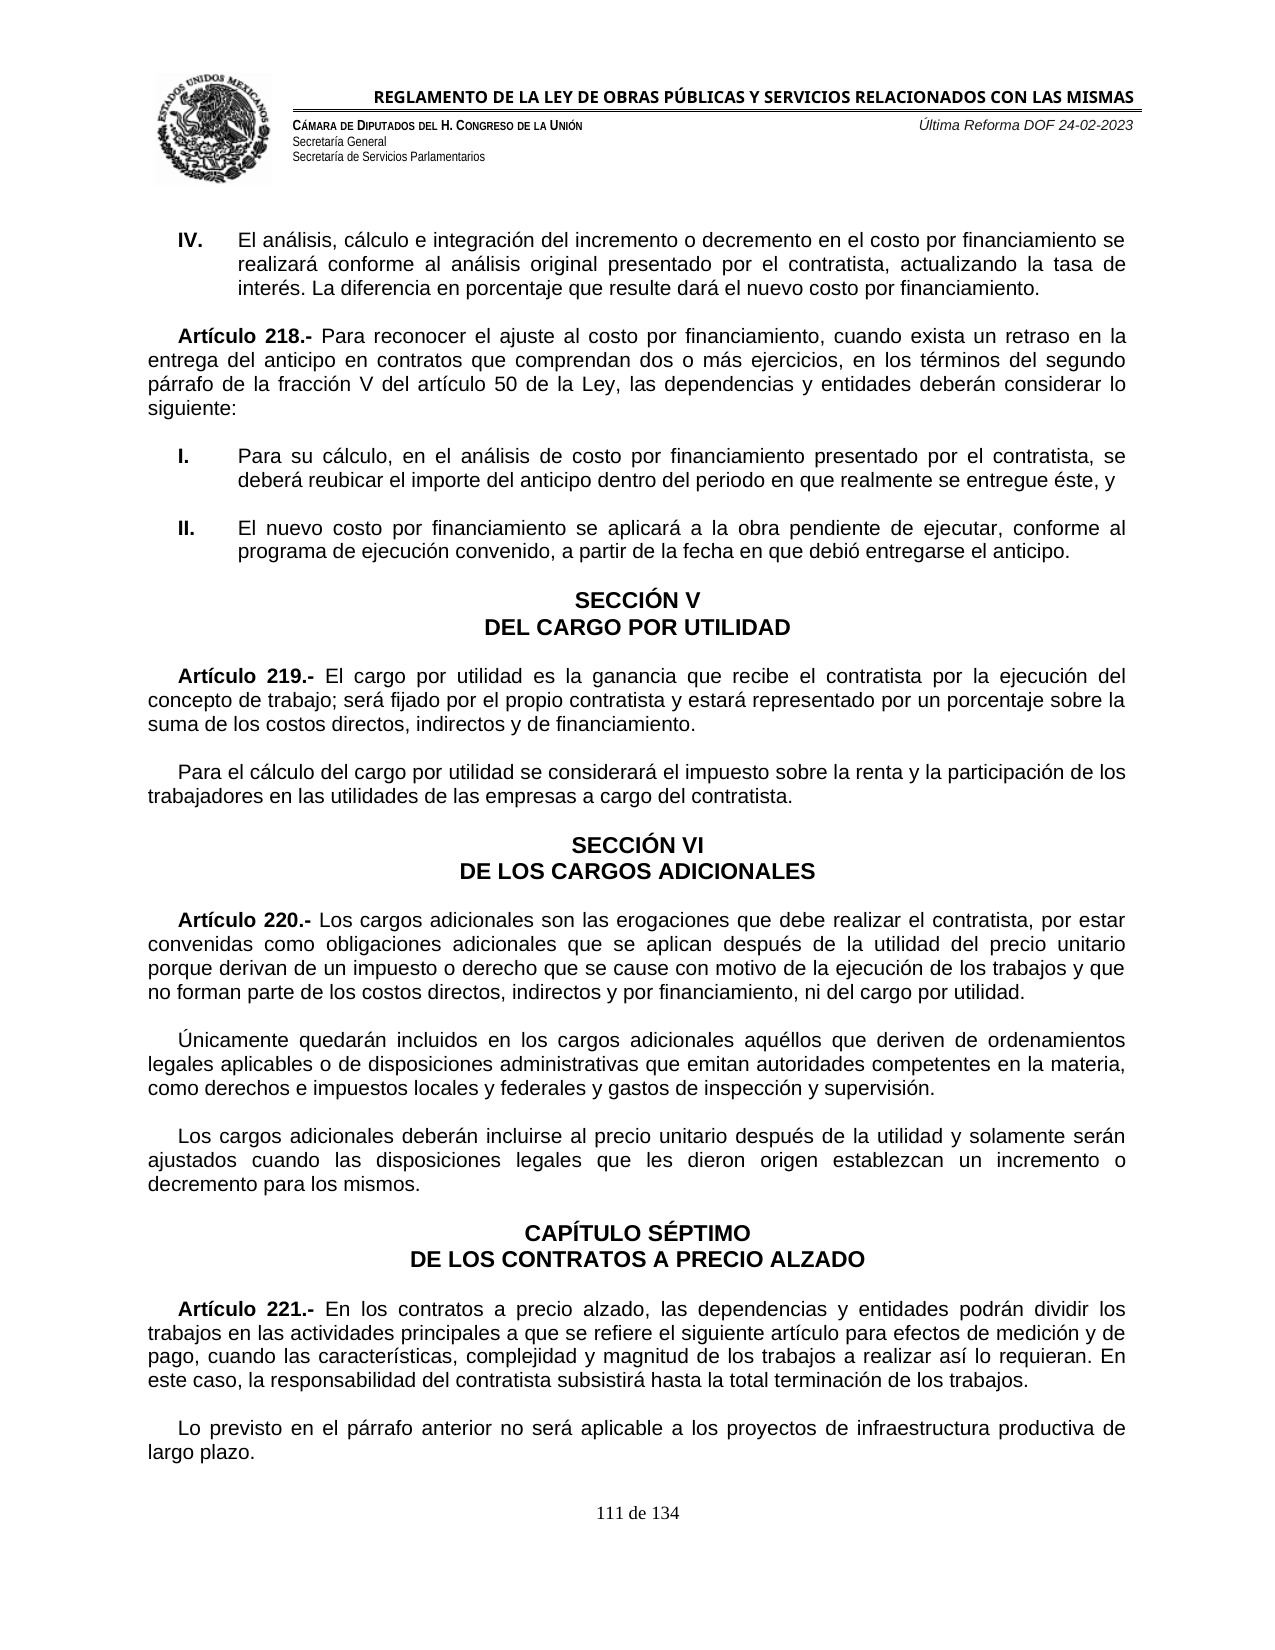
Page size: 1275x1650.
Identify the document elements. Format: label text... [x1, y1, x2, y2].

text Lo previsto en el párrafo anterior no será aplicable a los proyectos de infraestructura productiva de largo plazo. [148, 1416, 1127, 1464]
text Artículo 219.- El cargo por utilidad es la ganancia que recibe el contratista por la ejecución del concepto de trabajo; será fijado por el propio contratista y estará representado por un porcentaje sobre la suma de los costos directos, indirectos y de financiamiento. [148, 664, 1127, 736]
text II. El nuevo costo por financiamiento se aplicará a la obra pendiente de ejecutar, conforme al programa de ejecución convenido, a partir de la fecha en que debió entregarse el anticipo. [178, 515, 1127, 563]
text IV. El análisis, cálculo e integración del incremento o decremento en el costo por financiamiento se realizará conforme al análisis original presentado por el contratista, actualizando la tasa de interés. La diferencia en porcentaje que resulte dará el nuevo costo por financiamiento. [178, 228, 1127, 300]
text SECCIÓN VI [148, 832, 1127, 858]
text CAPÍTULO SÉPTIMO [148, 1220, 1127, 1246]
text SECCIÓN V [148, 587, 1127, 614]
text DE LOS CONTRATOS A PRECIO ALZADO [148, 1246, 1127, 1272]
text Los cargos adicionales deberán incluirse al precio unitario después de la utilidad y solamente serán ajustados cuando las disposiciones legales que les dieron origen establezcan un incremento o decremento para los mismos. [148, 1124, 1127, 1196]
text Artículo 221.- En los contratos a precio alzado, las dependencias y entidades podrán dividir los trabajos en las actividades principales a que se refiere el siguiente artículo para efectos de medición y de pago, cuando las características, complejidad y magnitud de los trabajos a realizar así lo requieran. En este caso, la responsabilidad del contratista subsistirá hasta la total terminación de los trabajos. [148, 1296, 1127, 1392]
text DEL CARGO POR UTILIDAD [148, 614, 1127, 640]
text DE LOS CARGOS ADICIONALES [148, 858, 1127, 884]
text I. Para su cálculo, en el análisis de costo por financiamiento presentado por el contratista, se deberá reubicar el importe del anticipo dentro del periodo en que realmente se entregue éste, y [178, 443, 1127, 491]
text Únicamente quedarán incluidos en los cargos adicionales aquéllos que deriven de ordenamientos legales aplicables o de disposiciones administrativas que emitan autoridades competentes en la materia, como derechos e impuestos locales y federales y gastos de inspección y supervisión. [148, 1028, 1127, 1100]
text Artículo 218.- Para reconocer el ajuste al costo por financiamiento, cuando exista un retraso en la entrega del anticipo en contratos que comprendan dos o más ejercicios, en los términos del segundo párrafo de la fracción V del artículo 50 de la Ley, las dependencias y entidades deberán considerar lo siguiente: [148, 324, 1127, 419]
text Para el cálculo del cargo por utilidad se considerará el impuesto sobre la renta y la participación de los trabajadores en las utilidades de las empresas a cargo del contratista. [148, 760, 1127, 808]
text Artículo 220.- Los cargos adicionales son las erogaciones que debe realizar el contratista, por estar convenidas como obligaciones adicionales que se aplican después de la utilidad del precio unitario porque derivan de un impuesto o derecho que se cause con motivo de la ejecución de los trabajos y que no forman parte de los costos directos, indirectos y por financiamiento, ni del cargo por utilidad. [148, 908, 1127, 1004]
